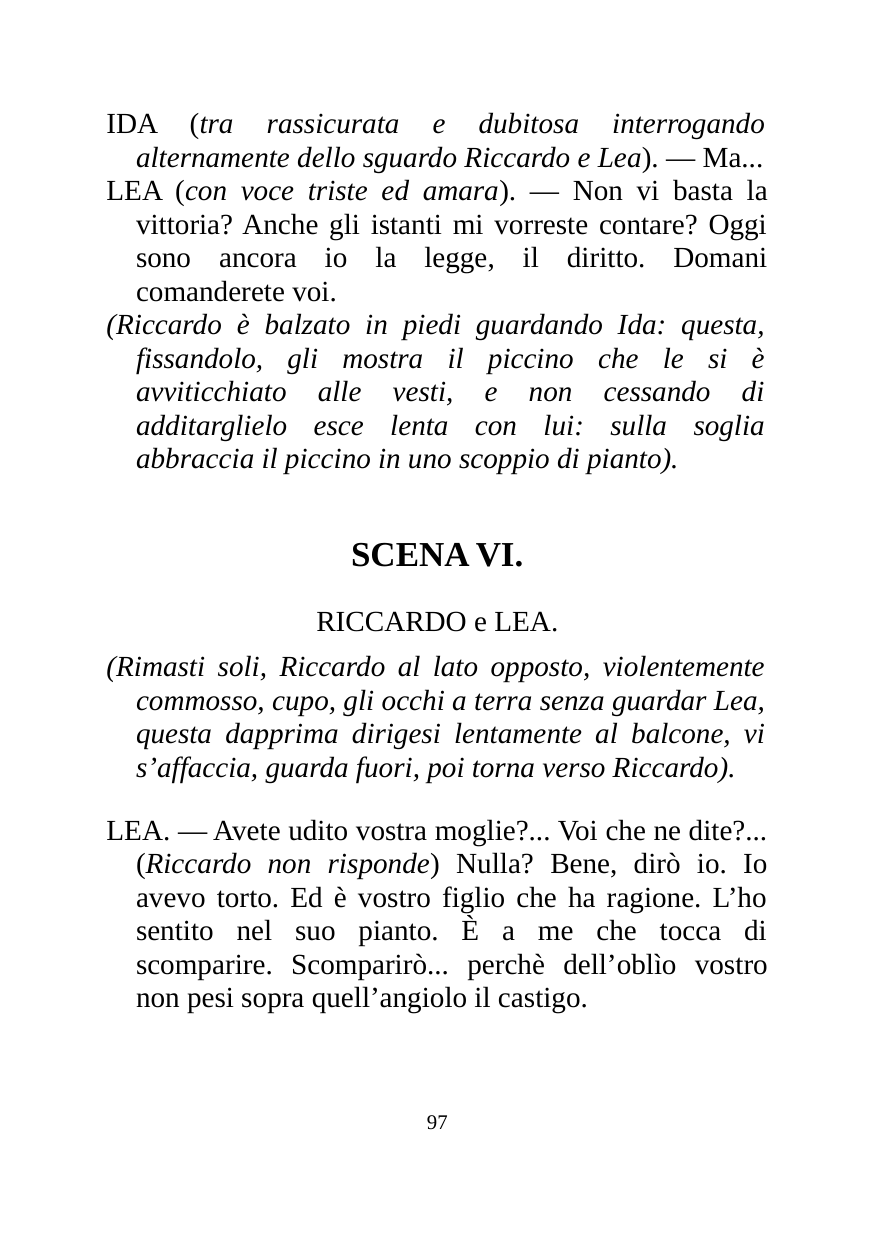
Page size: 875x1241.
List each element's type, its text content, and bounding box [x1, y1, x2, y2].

text (Rimasti soli, Riccardo al lato opposto, violentemente commosso, cupo, gli occhi a terra senza guardar Lea, questa dapprima dirigesi lentamente al balcone, vi s’affaccia, guarda fuori, poi torna verso Riccardo). [106, 649, 768, 783]
text RICCARDO e LEA. [106, 604, 768, 637]
text IDA (tra rassicurata e dubitosa interrogando alternamente dello sguardo Riccardo e Lea). — Ma... [106, 106, 768, 173]
text LEA. — Avete udito vostra moglie?... Voi che ne dite?... (Riccardo non risponde) Nulla? Bene, dirò io. Io avevo torto. Ed è vostro figlio che ha ragione. L’ho sentito nel suo pianto. È a me che tocca di scomparire. Scomparirò... perchè dell’oblìo vostro non pesi sopra quell’angiolo il castigo. [106, 813, 768, 1014]
subtitle SCENA VI. [106, 534, 768, 574]
text (Riccardo è balzato in piedi guardando Ida: questa, fissandolo, gli mostra il piccino che le si è avviticchiato alle vesti, e non cessando di additarglielo esce lenta con lui: sulla soglia abbraccia il piccino in uno scoppio di pianto). [106, 307, 768, 475]
text LEA (con voce triste ed amara). — Non vi basta la vittoria? Anche gli istanti mi vorreste contare? Oggi sono ancora io la legge, il diritto. Domani comanderete voi. [106, 173, 768, 307]
